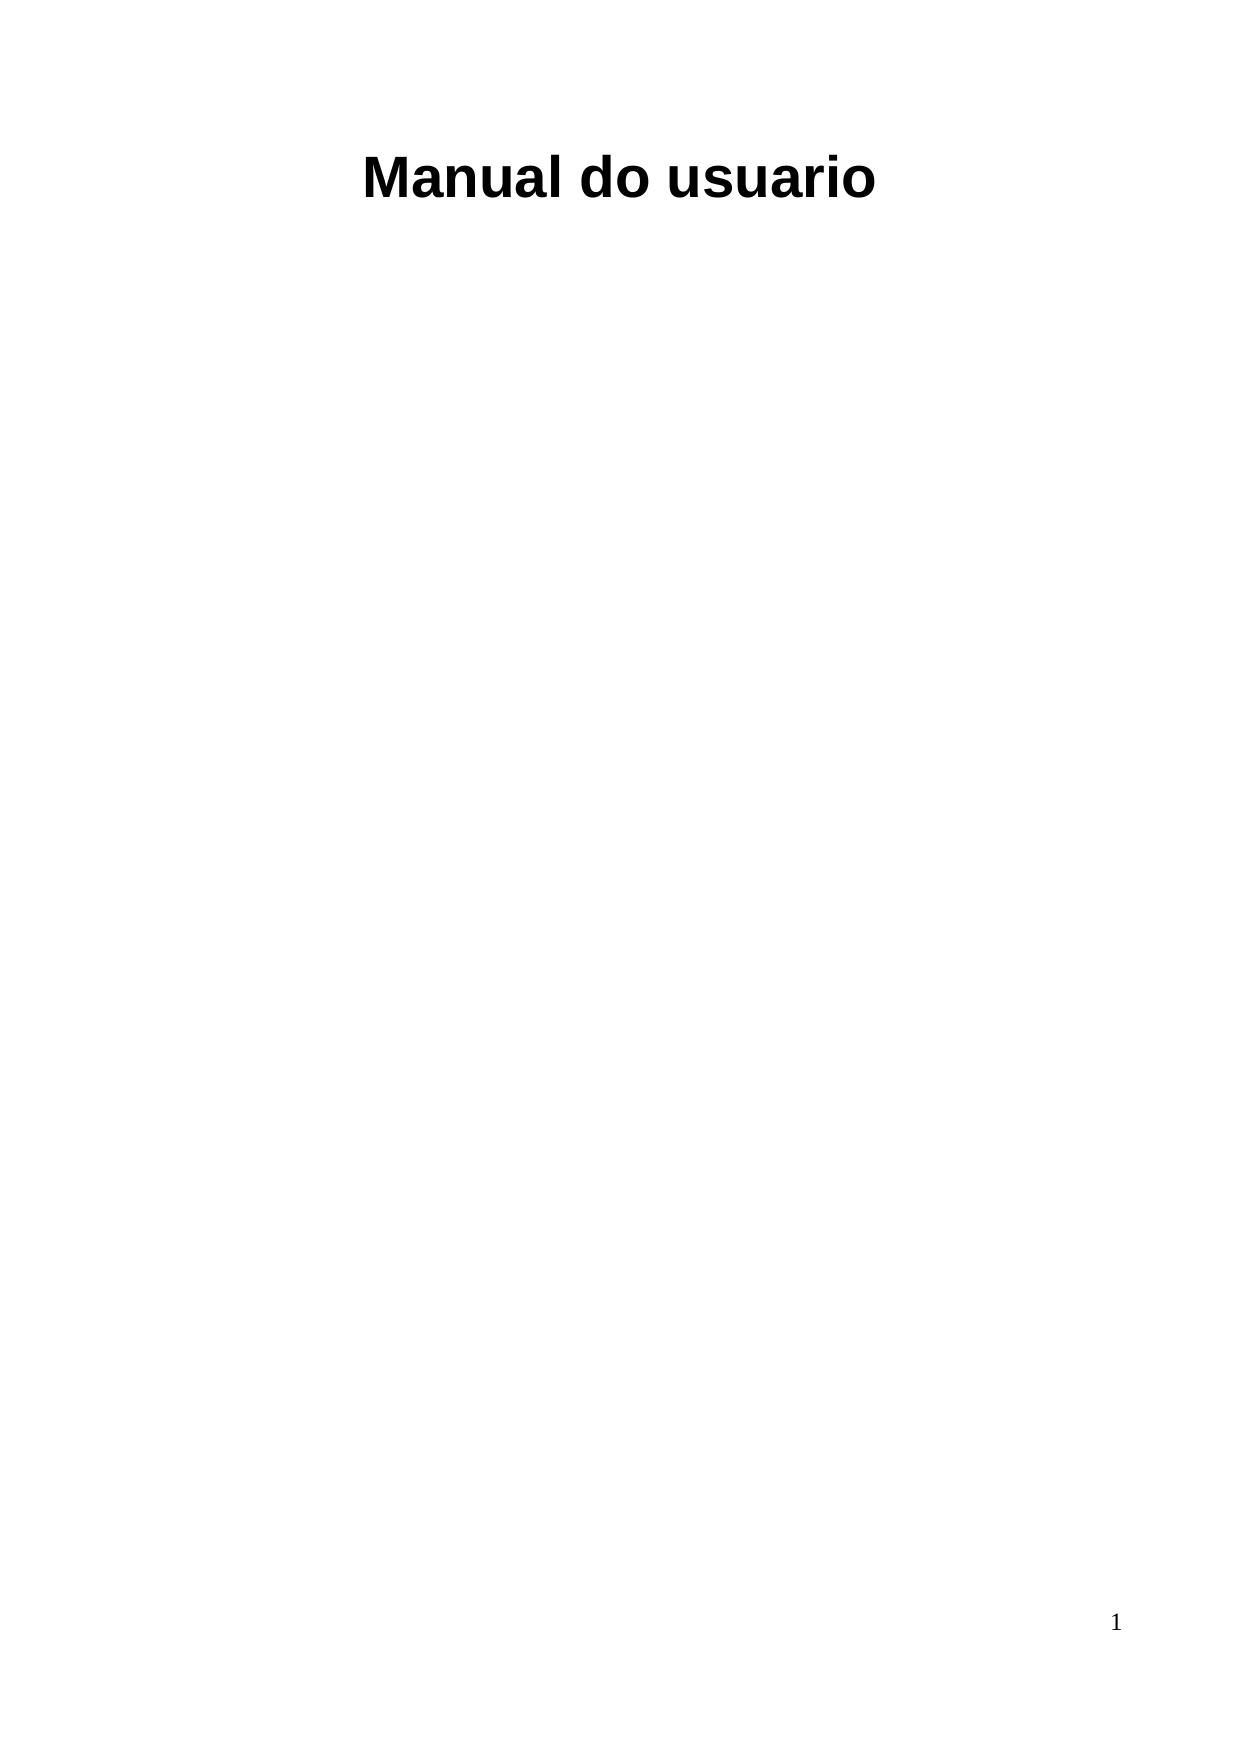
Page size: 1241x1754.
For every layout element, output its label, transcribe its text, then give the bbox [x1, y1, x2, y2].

title Manual do usuario [118, 143, 1122, 210]
